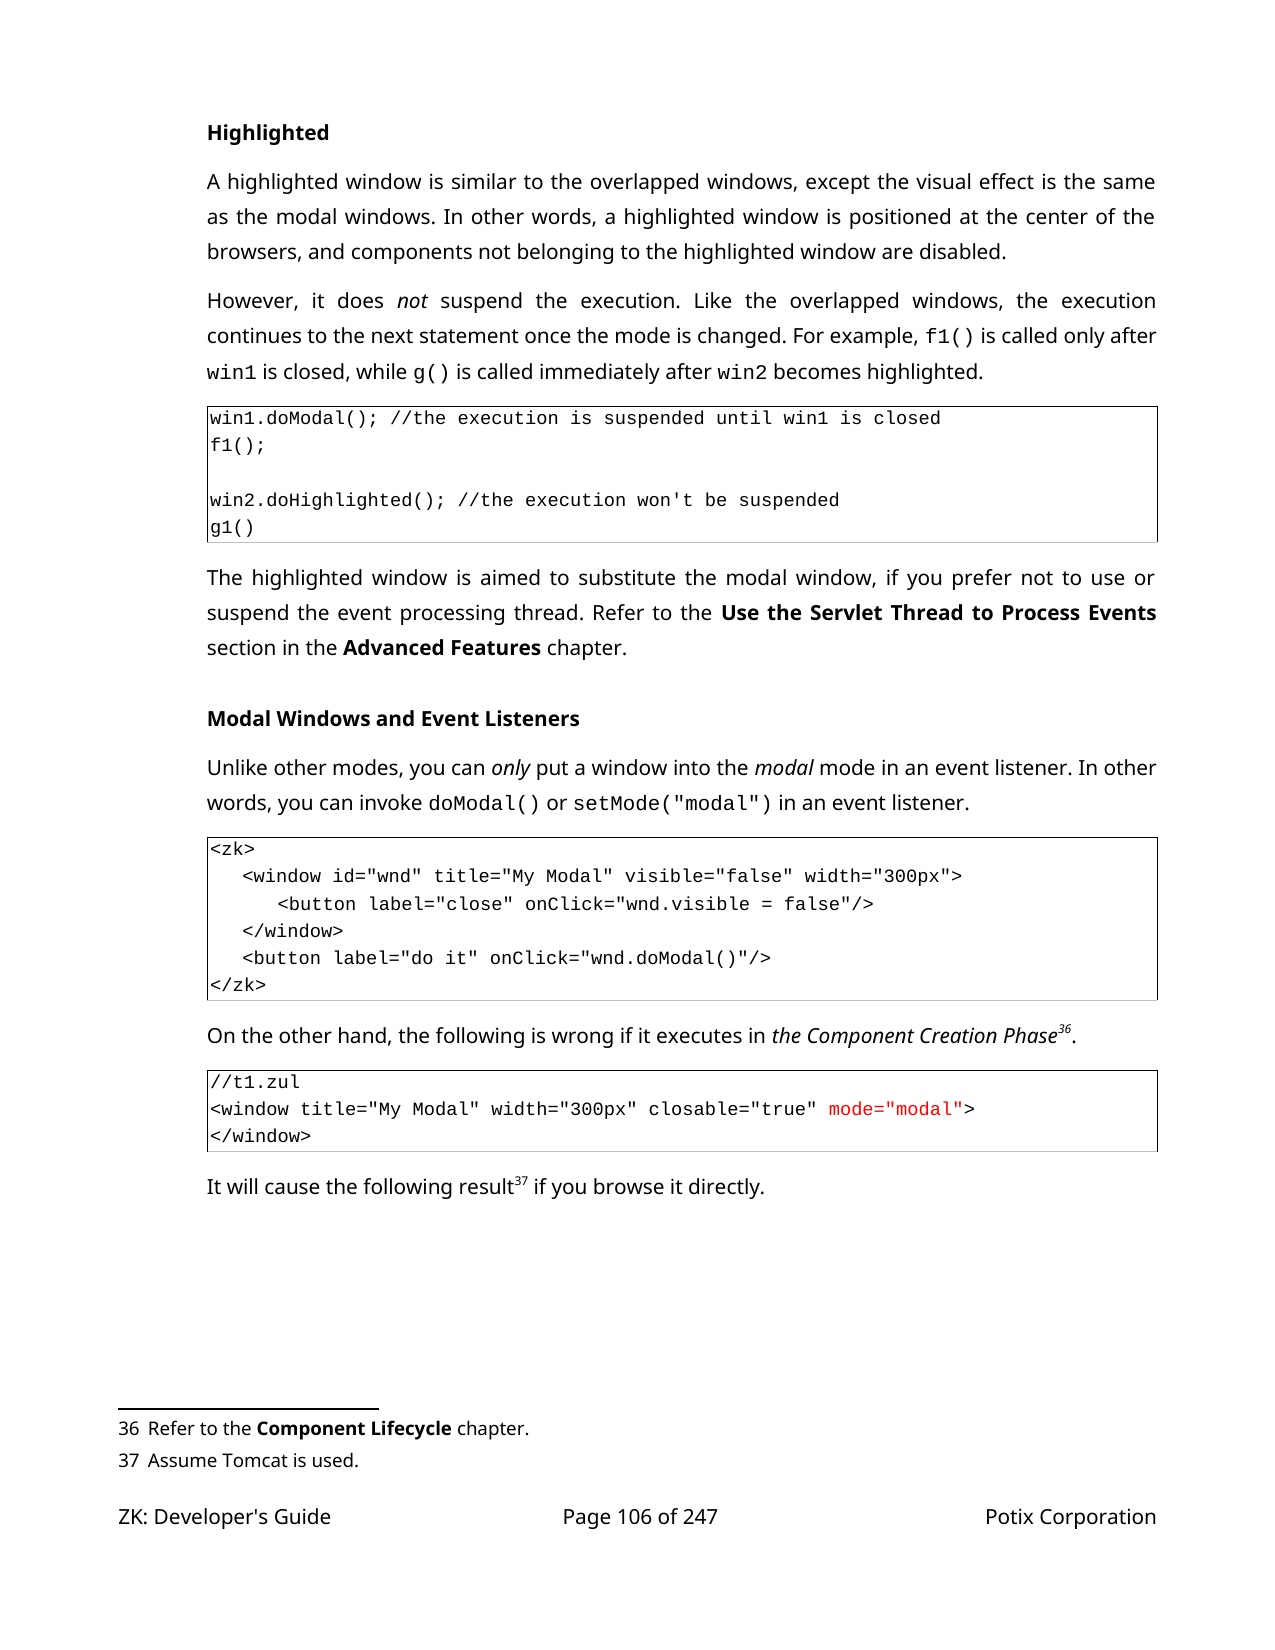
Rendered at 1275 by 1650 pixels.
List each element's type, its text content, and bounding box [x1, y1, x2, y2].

text //t1.zul [208, 1071, 1157, 1094]
text </window> [208, 1124, 1157, 1151]
text <window title="My Modal" width="300px" closable="true" mode="modal"> [208, 1097, 1157, 1121]
text <zk> [208, 838, 1157, 861]
text A highlighted window is similar to the overlapped windows, except the visual effect is the same as the modal windows. In other words, a highlighted window is positioned at the center of the browsers, and components not belonging to the highlighted window are disabled. [207, 167, 1157, 266]
text On the other hand, the following is wrong if it executes in the Component Creation Phase. [207, 1021, 1157, 1049]
subtitle Highlighted [207, 118, 1157, 146]
text win1.doModal(); //the execution is suspended until win1 is closed [208, 407, 1157, 430]
text However, it does not suspend the execution. Like the overlapped windows, the execution continues to the next statement once the mode is changed. For example, f1() is called only after win1 is closed, while g() is called immediately after win2 becomes highlighted. [207, 286, 1157, 386]
text </window> [208, 919, 1157, 943]
subtitle Modal Windows and Event Listeners [207, 704, 1157, 732]
text </zk> [208, 973, 1157, 1000]
text g1() [208, 515, 1157, 542]
text <window id="wnd" title="My Modal" visible="false" width="300px"> [208, 864, 1157, 889]
text <button label="close" onClick="wnd.visible = false"/> [208, 892, 1157, 916]
text Unlike other modes, you can only put a window into the modal mode in an event listener. In other words, you can invoke doModal() or setMode("modal") in an event listener. [207, 753, 1157, 817]
text <button label="do it" onClick="wnd.doModal()"/> [208, 946, 1157, 970]
text win2.doHighlighted(); //the execution won't be suspended [208, 488, 1157, 512]
text Refer to the Component Lifecycle chapter. [118, 1416, 1157, 1441]
text The highlighted window is aimed to substitute the modal window, if you prefer not to use or suspend the event processing thread. Refer to the Use the Servlet Thread to Process Events section in the Advanced Features chapter. [207, 563, 1157, 661]
text Assume Tomcat is used. [118, 1447, 1157, 1473]
text f1(); [208, 433, 1157, 458]
text It will cause the following result if you browse it directly. [207, 1172, 1157, 1200]
